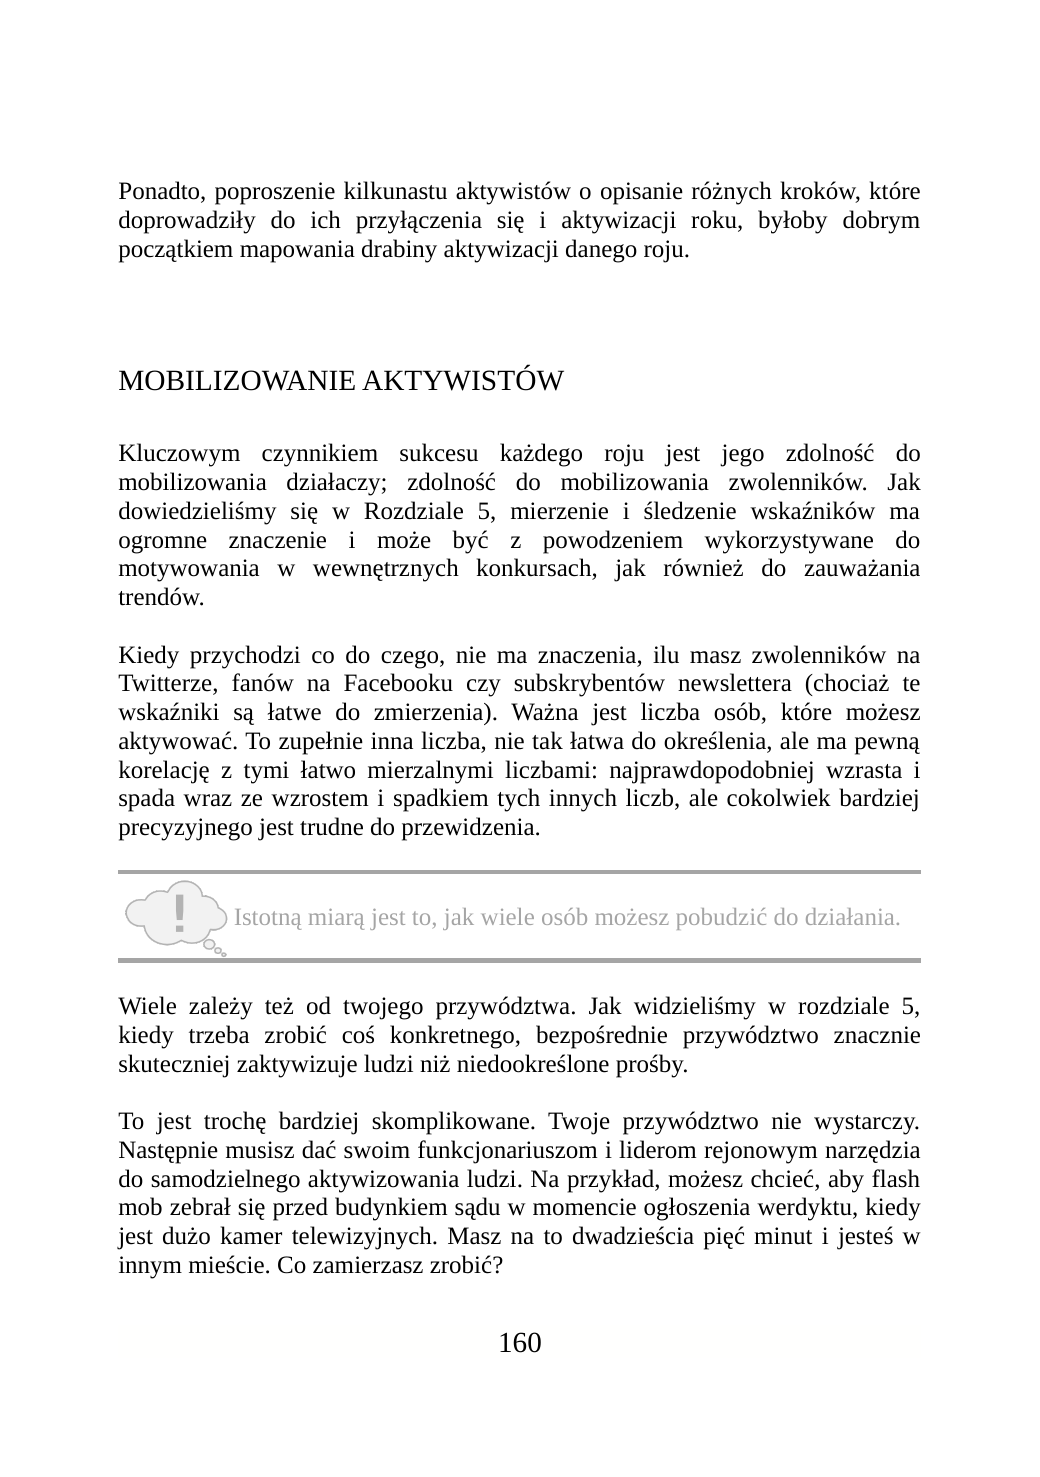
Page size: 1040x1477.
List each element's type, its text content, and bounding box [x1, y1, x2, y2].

table_header [118, 874, 231, 958]
table_header Istotną miarą jest to, jak wiele osób możesz pobudzić do działania. [231, 874, 921, 958]
text To jest trochę bardziej skomplikowane. Twoje przywództwo nie wystarczy. Następnie musisz dać swoim funkcjonariuszom i liderom rejonowym narzędzia do samodzielnego aktywizowania ludzi. Na przykład, możesz chcieć, aby flash mob zebrał się przed budynkiem sądu w momencie ogłoszenia werdyktu, kiedy jest dużo kamer telewizyjnych. Masz na to dwadzieścia pięć minut i jesteś w innym mieście. Co zamierzasz zrobić? [118, 1106, 921, 1279]
text Wiele zależy też od twojego przywództwa. Jak widzieliśmy w rozdziale 5, kiedy trzeba zrobić coś konkretnego, bezpośrednie przywództwo znacznie skuteczniej zaktywizuje ludzi niż niedookreślone prośby. [118, 991, 921, 1077]
subtitle MOBILIZOWANIE AKTYWISTÓW [118, 363, 921, 397]
text Kluczowym czynnikiem sukcesu każdego roju jest jego zdolność do mobilizowania działaczy; zdolność do mobilizowania zwolenników. Jak dowiedzieliśmy się w Rozdziale 5, mierzenie i śledzenie wskaźników ma ogromne znaczenie i może być z powodzeniem wykorzystywane do motywowania w wewnętrznych konkursach, jak również do zauważania trendów. [118, 438, 921, 611]
text Kiedy przychodzi co do czego, nie ma znaczenia, ilu masz zwolenników na Twitterze, fanów na Facebooku czy subskrybentów newslettera (chociaż te wskaźniki są łatwe do zmierzenia). Ważna jest liczba osób, które możesz aktywować. To zupełnie inna liczba, nie tak łatwa do określenia, ale ma pewną korelację z tymi łatwo mierzalnymi liczbami: najprawdopodobniej wzrasta i spada wraz ze wzrostem i spadkiem tych innych liczb, ale cokolwiek bardziej precyzyjnego jest trudne do przewidzenia. [118, 640, 921, 841]
text Ponadto, poproszenie kilkunastu aktywistów o opisanie różnych kroków, które doprowadziły do ich przyłączenia się i aktywizacji roku, byłoby dobrym początkiem mapowania drabiny aktywizacji danego roju. [118, 176, 921, 263]
picture [121, 876, 231, 962]
